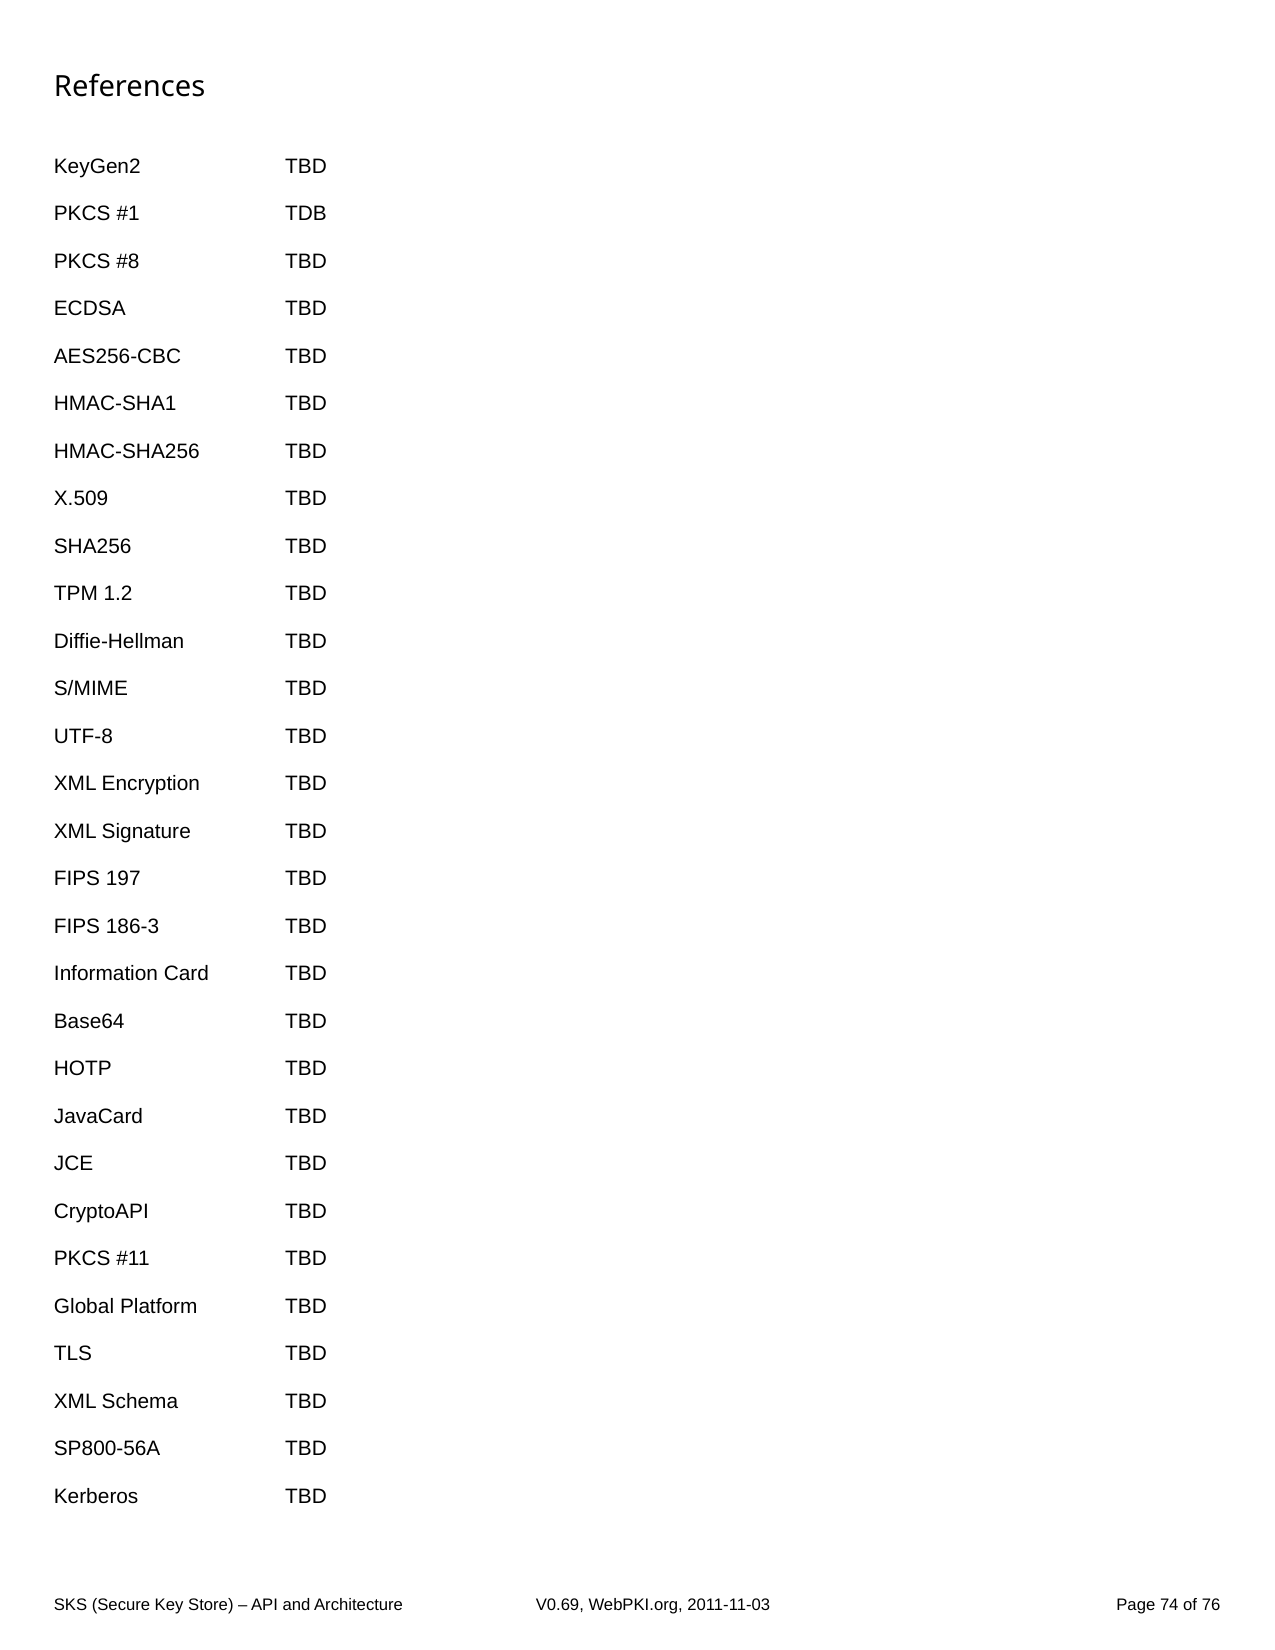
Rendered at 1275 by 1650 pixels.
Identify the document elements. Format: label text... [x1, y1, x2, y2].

table_cell TBD [285, 296, 1221, 343]
table_cell TBD [285, 1389, 1221, 1436]
table_cell TBD [285, 676, 1221, 723]
table_cell HOTP [54, 1056, 285, 1103]
table_cell Information Card [54, 961, 285, 1008]
table_cell TBD [285, 486, 1221, 533]
table_cell S/MIME [54, 676, 285, 723]
table_cell TBD [285, 344, 1221, 391]
table_cell SP800-56A [54, 1436, 285, 1483]
table_cell TBD [285, 866, 1221, 913]
table_cell TBD [285, 724, 1221, 771]
table_cell FIPS 197 [54, 866, 285, 913]
table_cell TBD [285, 629, 1221, 676]
table_cell XML Schema [54, 1389, 285, 1436]
subtitle References [54, 66, 1221, 105]
table_cell HMAC-SHA1 [54, 391, 285, 438]
table_cell TBD [285, 1341, 1221, 1388]
table_cell TBD [285, 1294, 1221, 1341]
table_cell TBD [285, 391, 1221, 438]
table_header TBD [285, 154, 1221, 201]
table_cell TBD [285, 1484, 1221, 1531]
table_cell JCE [54, 1151, 285, 1198]
table_cell CryptoAPI [54, 1199, 285, 1246]
table_cell TBD [285, 1009, 1221, 1056]
table_cell TBD [285, 1151, 1221, 1198]
table_cell XML Signature [54, 819, 285, 866]
table_cell TDB [285, 201, 1221, 248]
table_cell TBD [285, 581, 1221, 628]
table_cell AES256-CBC [54, 344, 285, 391]
table_cell SHA256 [54, 534, 285, 581]
table_cell JavaCard [54, 1104, 285, 1151]
table_header KeyGen2 [54, 154, 285, 201]
table_cell ECDSA [54, 296, 285, 343]
table_cell Base64 [54, 1009, 285, 1056]
table_cell PKCS #8 [54, 249, 285, 296]
table_cell TBD [285, 1246, 1221, 1293]
table_cell FIPS 186-3 [54, 914, 285, 961]
table_cell TBD [285, 1056, 1221, 1103]
table_cell TBD [285, 534, 1221, 581]
table_cell TBD [285, 961, 1221, 1008]
table_cell TBD [285, 819, 1221, 866]
table_cell TBD [285, 439, 1221, 486]
table_cell XML Encryption [54, 771, 285, 818]
table_cell HMAC-SHA256 [54, 439, 285, 486]
table_cell X.509 [54, 486, 285, 533]
table_cell TPM 1.2 [54, 581, 285, 628]
table_cell TBD [285, 249, 1221, 296]
table_cell UTF-8 [54, 724, 285, 771]
table_cell TBD [285, 771, 1221, 818]
table_cell TBD [285, 1199, 1221, 1246]
table_cell TBD [285, 914, 1221, 961]
table_cell TBD [285, 1104, 1221, 1151]
table_cell Kerberos [54, 1484, 285, 1531]
table_cell TLS [54, 1341, 285, 1388]
table_cell TBD [285, 1436, 1221, 1483]
table_cell Global Platform [54, 1294, 285, 1341]
table_cell Diffie-Hellman [54, 629, 285, 676]
table_cell PKCS #11 [54, 1246, 285, 1293]
table_cell PKCS #1 [54, 201, 285, 248]
